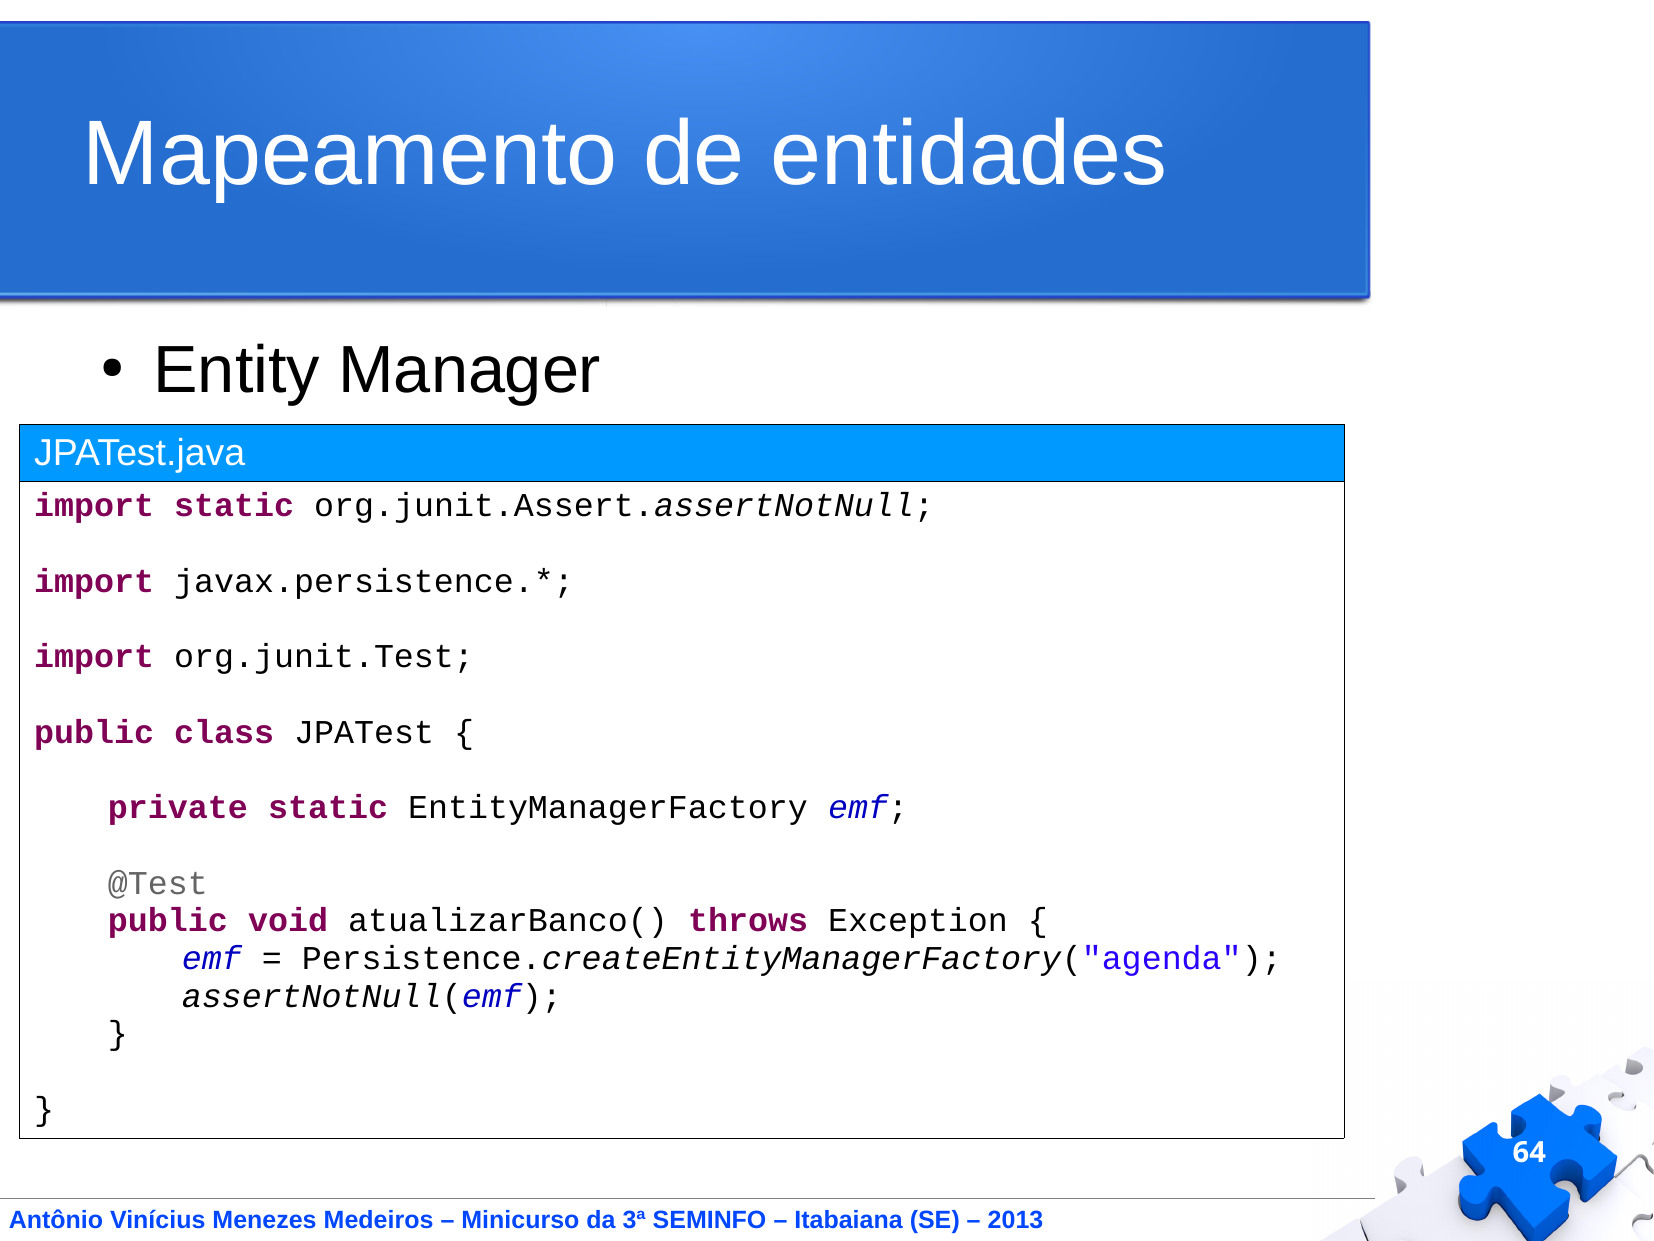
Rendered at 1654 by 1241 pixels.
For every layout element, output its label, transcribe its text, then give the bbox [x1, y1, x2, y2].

title Mapeamento de entidades [82, 49, 1323, 257]
picture [1311, 983, 1654, 1241]
table_header JPATest.java [20, 425, 1344, 481]
picture [0, 21, 1375, 307]
list Entity Manager [82, 332, 1356, 1052]
table_cell import static org.junit.Assert.assertNotNull; import javax.persistence.*; import org.junit.Test; public class JPATest { private static EntityManagerFactory emf; @Test public void atualizarBanco() throws Exception { emf = Persistence.createEntityManagerFactory("agenda"); assertNotNull(emf); } } [20, 482, 1344, 1138]
